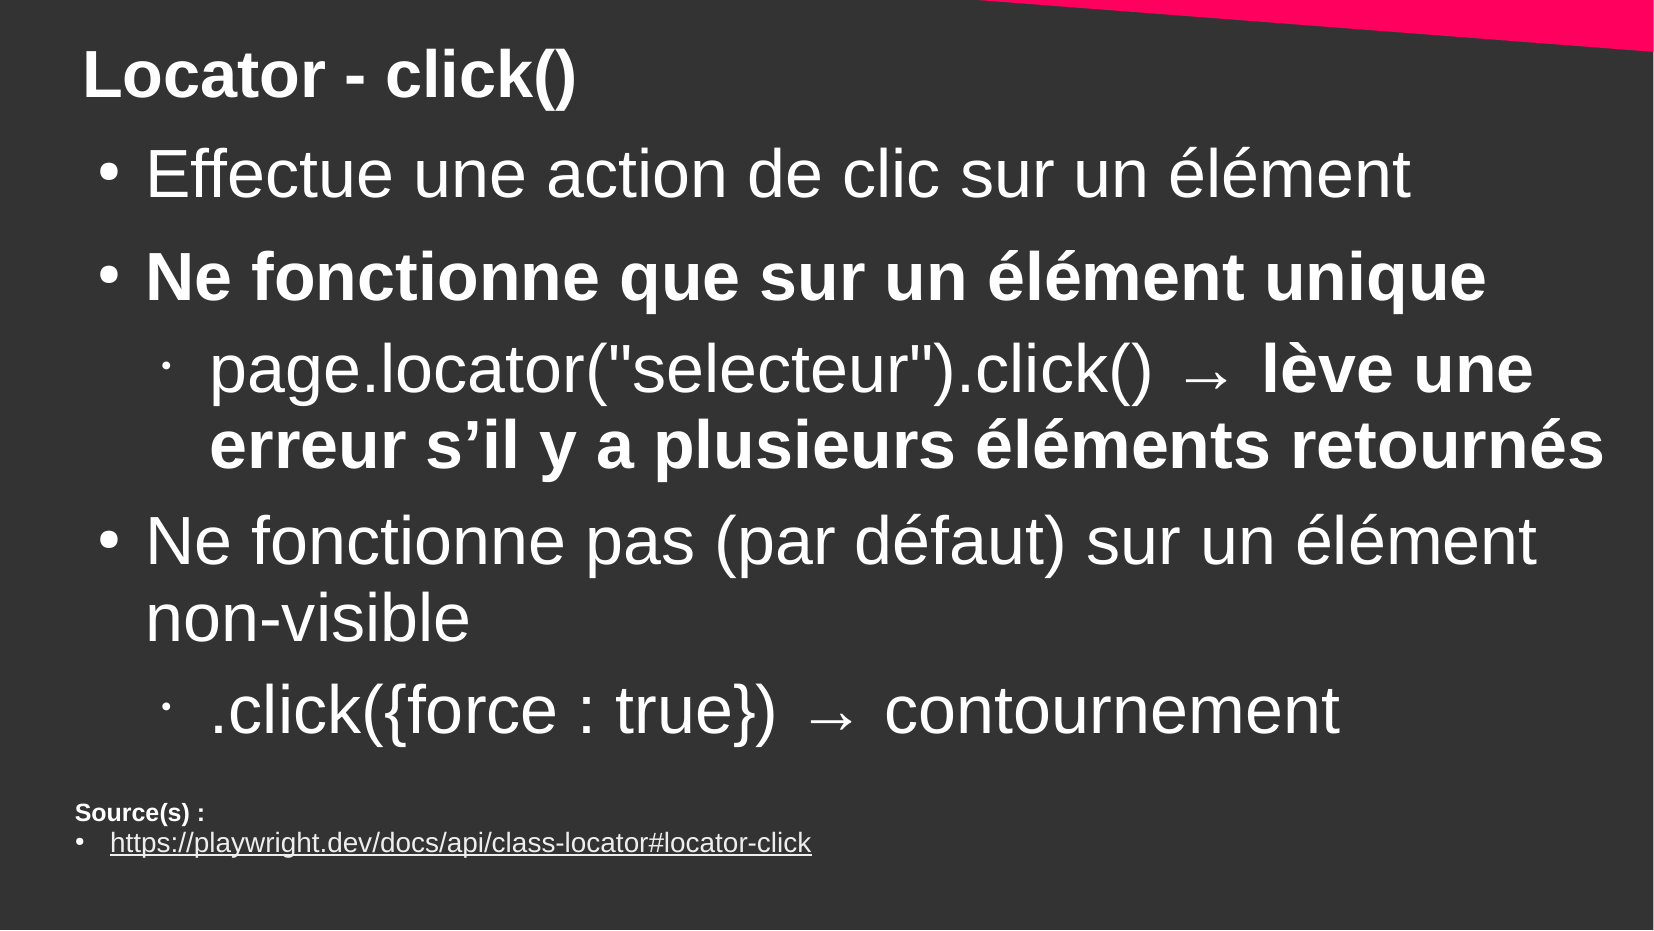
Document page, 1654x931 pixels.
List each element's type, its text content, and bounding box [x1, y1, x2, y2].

title Locator - click() [82, 37, 799, 114]
text_box Source(s) : https://playwright.dev/docs/api/class-locator#locator-click [60, 791, 1546, 877]
text_box [977, 0, 1654, 52]
list Effectue une action de clic sur un élément Ne fonctionne que sur un élément unique page.locator("selecteur").click() → lève une erreur s’il y a plusieurs éléments retournés Ne fonctionne pas (par défaut) sur un élément non-visible .click({force : true}) → contournement [80, 135, 1619, 768]
